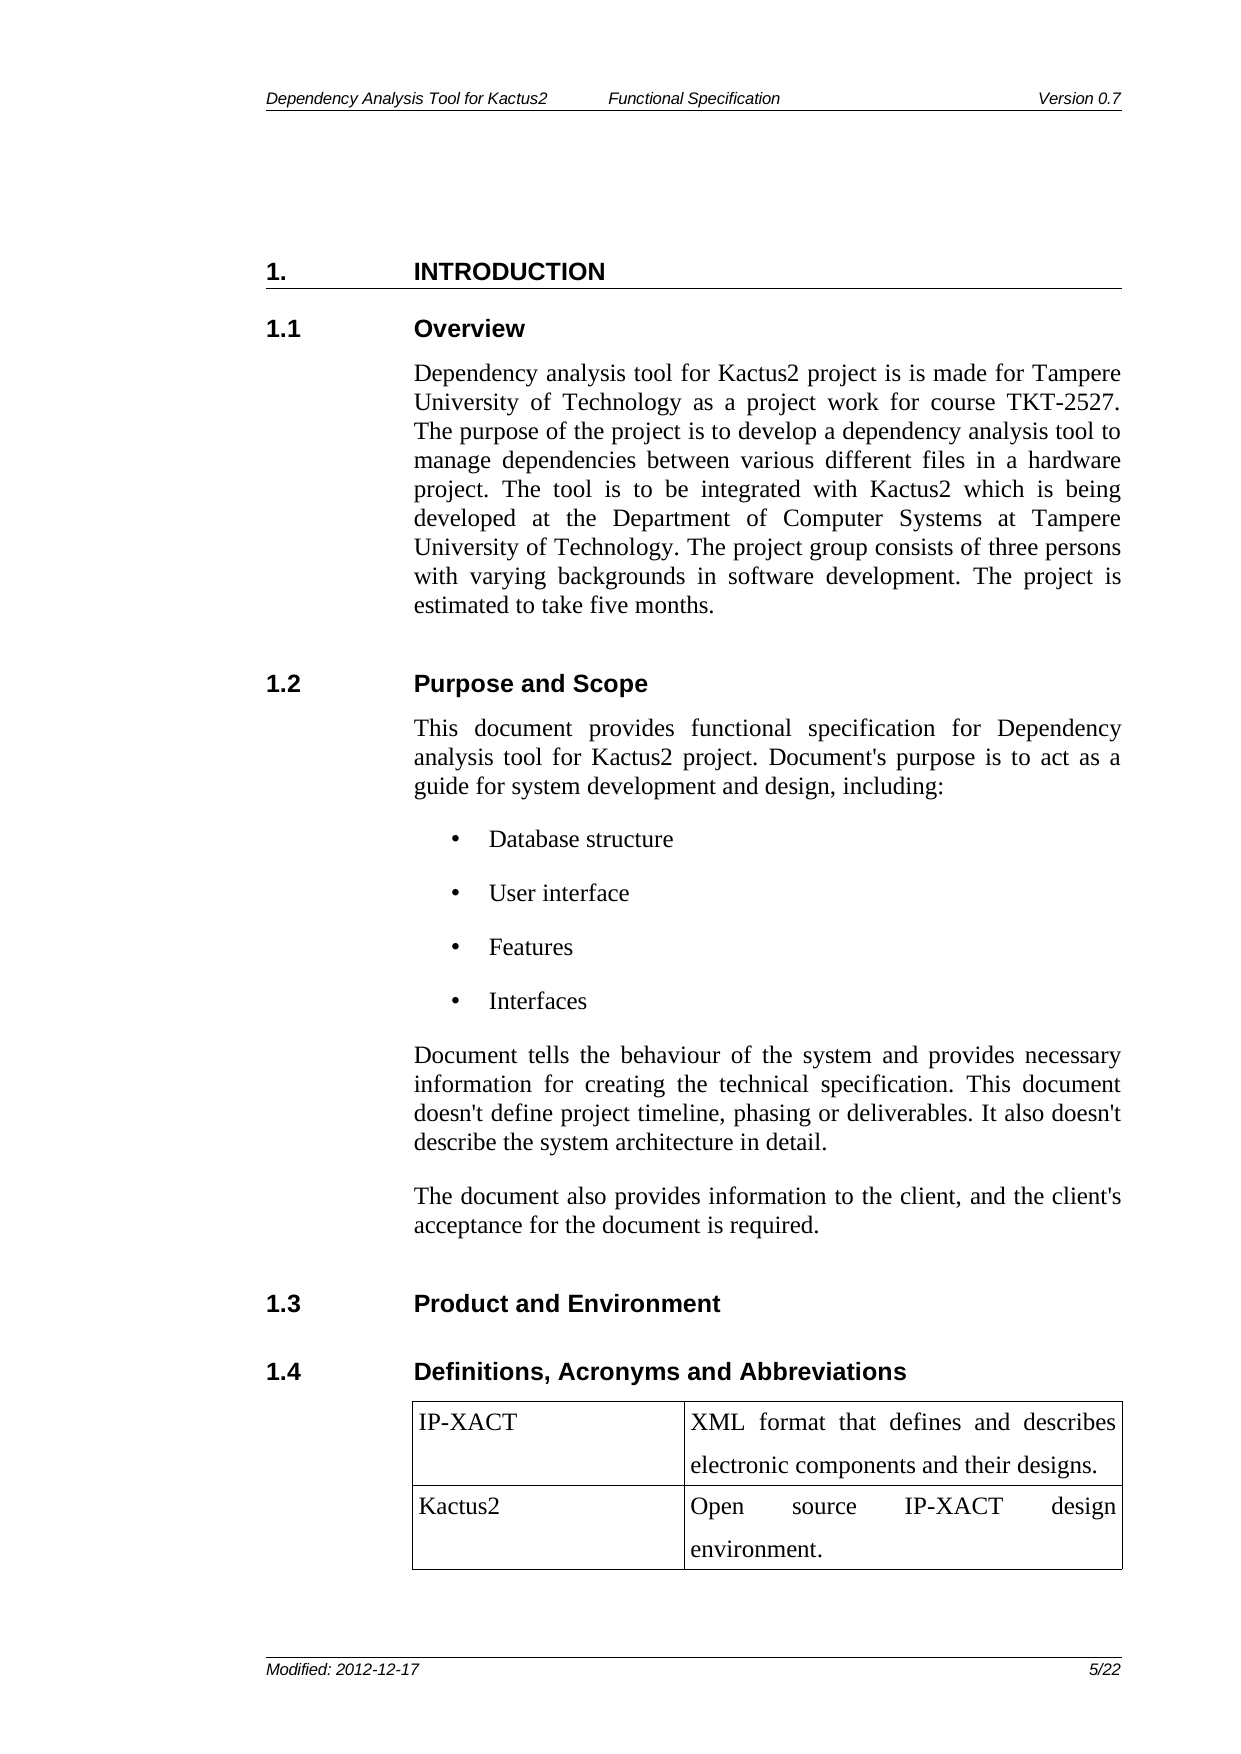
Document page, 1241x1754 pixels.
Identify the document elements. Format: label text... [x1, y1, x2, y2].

text Dependency analysis tool for Kactus2 project is is made for Tampere University of Technology as a project work for course TKT-2527. The purpose of the project is to develop a dependency analysis tool to manage dependencies between various different files in a hardware project. The tool is to be integrated with Kactus2 which is being developed at the Department of Computer Systems at Tampere University of Technology. The project group consists of three persons with varying backgrounds in software development. The project is estimated to take five months. [413, 357, 1122, 619]
table_header XML format that defines and describes electronic components and their designs. [685, 1402, 1122, 1485]
text The document also provides information to the client, and the client's acceptance for the document is required. [413, 1181, 1122, 1239]
subtitle Definitions, Acronyms and Abbreviations [266, 1357, 1122, 1386]
subtitle Purpose and Scope [266, 669, 1122, 698]
table_header IP-XACT [413, 1402, 684, 1485]
list User interface [451, 878, 1122, 907]
list Database structure [451, 824, 1122, 853]
subtitle Product and Environment [266, 1289, 1122, 1318]
list Interfaces [451, 986, 1122, 1015]
text Document tells the behaviour of the system and provides necessary information for creating the technical specification. This document doesn't define project timeline, phasing or deliverables. It also doesn't describe the system architecture in detail. [413, 1040, 1122, 1156]
table_cell Kactus2 [413, 1486, 684, 1569]
subtitle Overview [266, 314, 1122, 343]
text This document provides functional specification for Dependency analysis tool for Kactus2 project. Document's purpose is to act as a guide for system development and design, including: [413, 712, 1122, 799]
subtitle Introduction [266, 257, 1122, 288]
list Features [451, 932, 1122, 961]
table_cell Open source IP-XACT design environment. [685, 1486, 1122, 1569]
